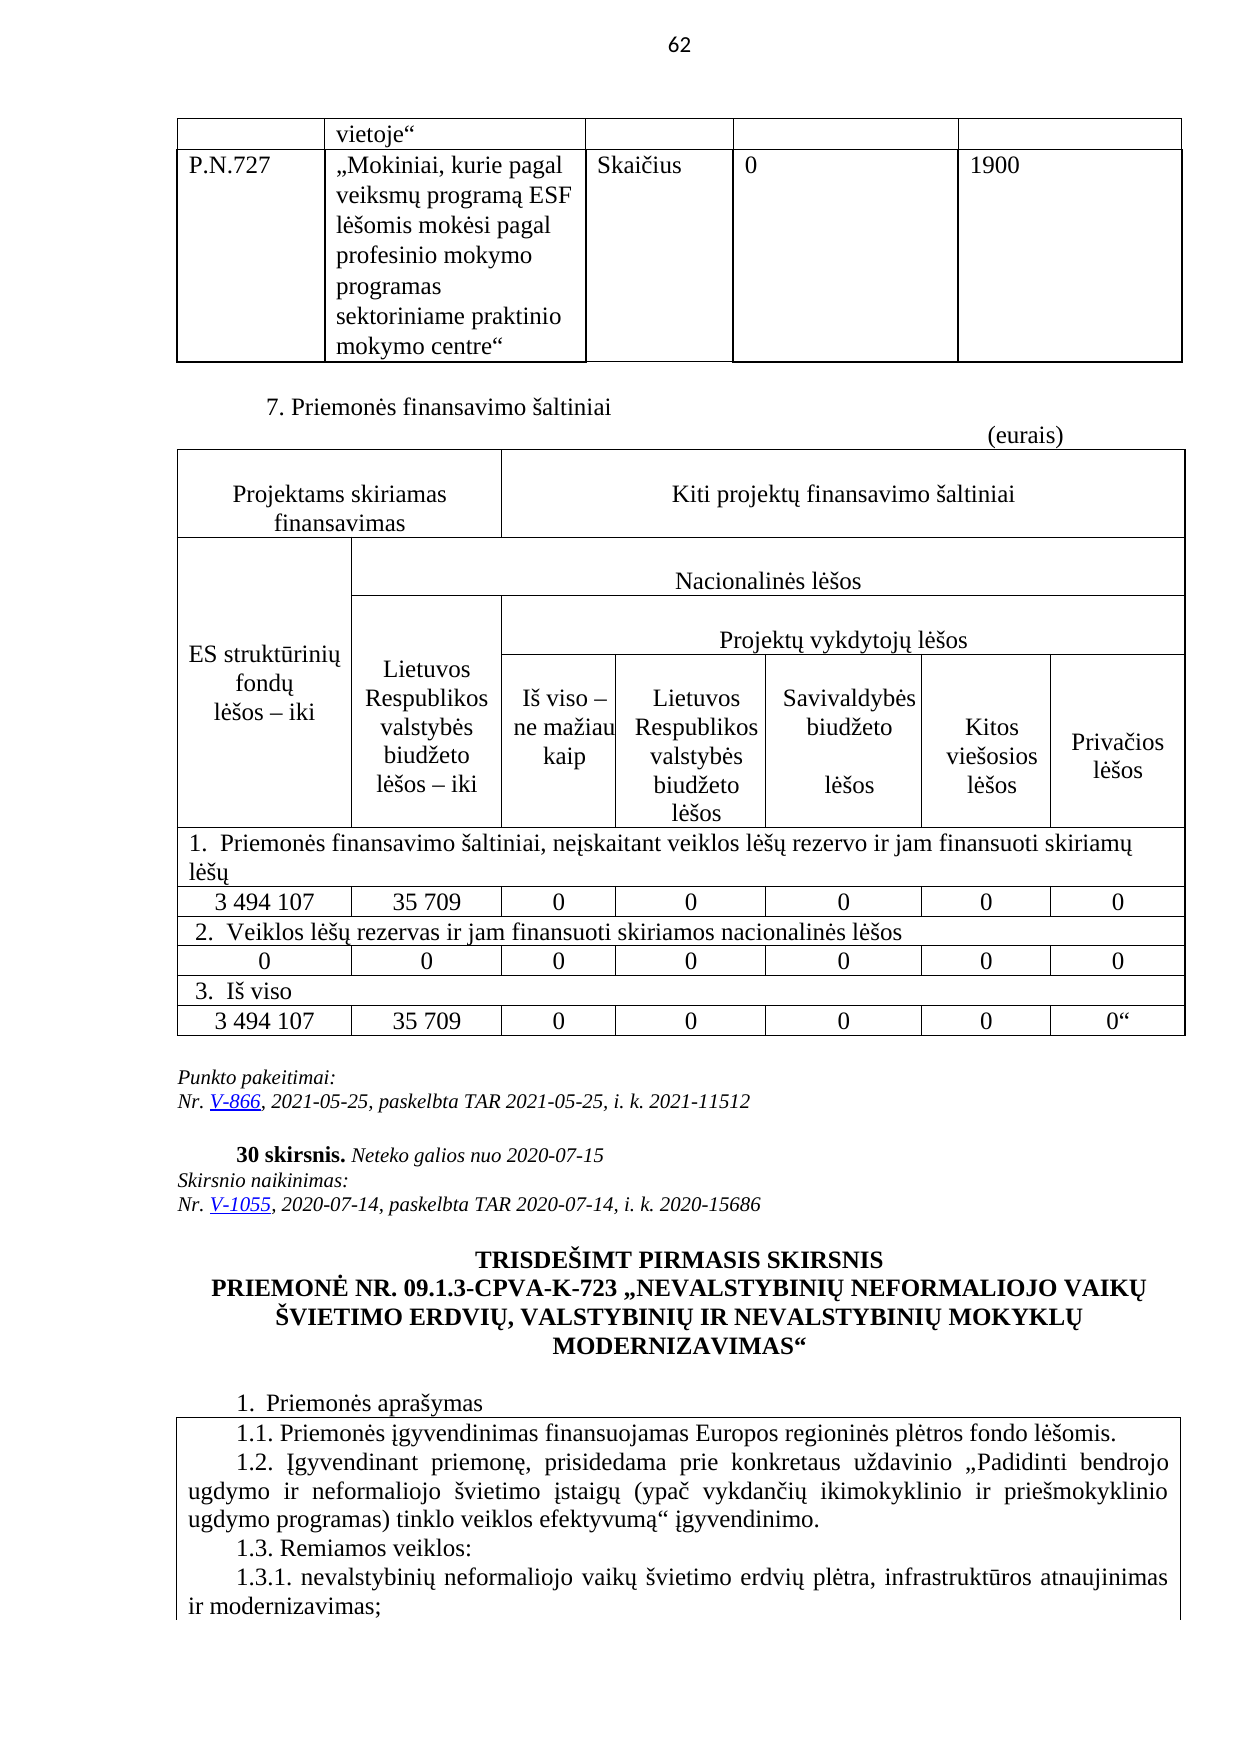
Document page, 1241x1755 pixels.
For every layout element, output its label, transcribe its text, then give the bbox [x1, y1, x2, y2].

table_cell Iš viso – ne mažiau kaip [502, 655, 615, 827]
table_cell Skaičius [587, 150, 732, 361]
table_cell 0 [1051, 946, 1184, 975]
table_cell 0 [766, 1006, 921, 1035]
text Nr. V-1055, 2020-07-14, paskelbta TAR 2020-07-14, i. k. 2020-15686 [177, 1192, 1181, 1216]
table_cell 35 709 [352, 1006, 501, 1035]
text 1. Priemonės aprašymas [236, 1388, 1181, 1417]
table_cell Lietuvos Respublikos valstybės biudžeto lėšos – iki [352, 596, 501, 827]
table_cell 0 [1051, 887, 1184, 916]
table_cell 0 [502, 887, 615, 916]
table_cell 0 [502, 1006, 615, 1035]
table_cell ES struktūrinių fondų lėšos – iki [178, 538, 351, 827]
table_cell 3 494 107 [178, 887, 351, 916]
table_cell Savivaldybės biudžeto lėšos [766, 655, 921, 827]
table_cell 0 [352, 946, 501, 975]
table_cell 0 [616, 1006, 765, 1035]
table_cell 0 [766, 946, 921, 975]
table_cell 0 [922, 946, 1050, 975]
table_cell Lietuvos Respublikos valstybės biudžeto lėšos [616, 655, 765, 827]
table_cell 0 [616, 887, 765, 916]
table_cell 0“ [1051, 1006, 1184, 1035]
table_cell „Mokiniai, kurie pagal veiksmų programą ESF lėšomis mokėsi pagal profesinio mokymo programas sektoriniame praktinio mokymo centre“ [326, 150, 585, 361]
table_cell 0 [616, 946, 765, 975]
table_cell 0 [922, 1006, 1050, 1035]
text 30 skirsnis. Neteko galios nuo 2020-07-15 [177, 1141, 1181, 1168]
table_cell 0 [766, 887, 921, 916]
table_cell 1. Priemonės finansavimo šaltiniai, neįskaitant veiklos lėšų rezervo ir jam finansuoti skiriamų lėšų [178, 828, 1184, 886]
text (eurais) [987, 421, 1181, 449]
table_cell 3 494 107 [178, 1006, 351, 1035]
table_cell [178, 119, 324, 149]
text Skirsnio naikinimas: [177, 1168, 1181, 1192]
table_cell Kitos viešosios lėšos [922, 655, 1050, 827]
table_cell vietoje“ [325, 119, 585, 149]
table_cell 0 [178, 946, 351, 975]
table_cell 1.3. Remiamos veiklos: 1.3.1. nevalstybinių neformaliojo vaikų švietimo erdvių plėtra, infrastruktūros atnaujinimas ir modernizavimas; [177, 1533, 1180, 1619]
table_header Kiti projektų finansavimo šaltiniai [502, 450, 1184, 537]
table_cell 1900 [959, 150, 1181, 361]
table_cell Projektų vykdytojų lėšos [502, 596, 1184, 654]
table_header Projektams skiriamas finansavimas [178, 450, 501, 537]
table_cell 2. Veiklos lėšų rezervas ir jam finansuoti skiriamos nacionalinės lėšos [178, 917, 1184, 945]
table_cell 0 [922, 887, 1050, 916]
table_cell [586, 119, 733, 149]
table_cell 0 [734, 150, 957, 361]
table_cell 1.2. Įgyvendinant priemonę, prisidedama prie konkretaus uždavinio „Padidinti bendrojo ugdymo ir neformaliojo švietimo įstaigų (ypač vykdančių ikimokyklinio ir priešmokyklinio ugdymo programas) tinklo veiklos efektyvumą“ įgyvendinimo. [177, 1447, 1180, 1533]
text TRISDEŠIMT PIRMASIS SKIRSNIS [177, 1245, 1181, 1273]
text 7. Priemonės finansavimo šaltiniai [266, 392, 1181, 421]
table_cell 35 709 [352, 887, 501, 916]
table_cell [959, 119, 1181, 149]
table_cell Nacionalinės lėšos [352, 538, 1184, 595]
table_cell 3. Iš viso [178, 976, 1184, 1005]
table_cell [734, 119, 958, 149]
text Punkto pakeitimai: [177, 1064, 1181, 1089]
table_cell 0 [502, 946, 615, 975]
table_header 1.1. Priemonės įgyvendinimas finansuojamas Europos regioninės plėtros fondo lėšomis. [177, 1418, 1180, 1447]
text Nr. V-866, 2021-05-25, paskelbta TAR 2021-05-25, i. k. 2021-11512 [177, 1089, 1181, 1113]
text PRIEMONĖ NR. 09.1.3-CPVA-K-723 „NEVALSTYBINIŲ NEFORMALIOJO VAIKŲ ŠVIETIMO ERDVIŲ, VALSTYBINIŲ IR NEVALSTYBINIŲ MOKYKLŲ MODERNIZAVIMAS“ [177, 1273, 1181, 1360]
table_cell P.N.727 [178, 150, 324, 361]
table_cell Privačios lėšos [1051, 655, 1184, 827]
